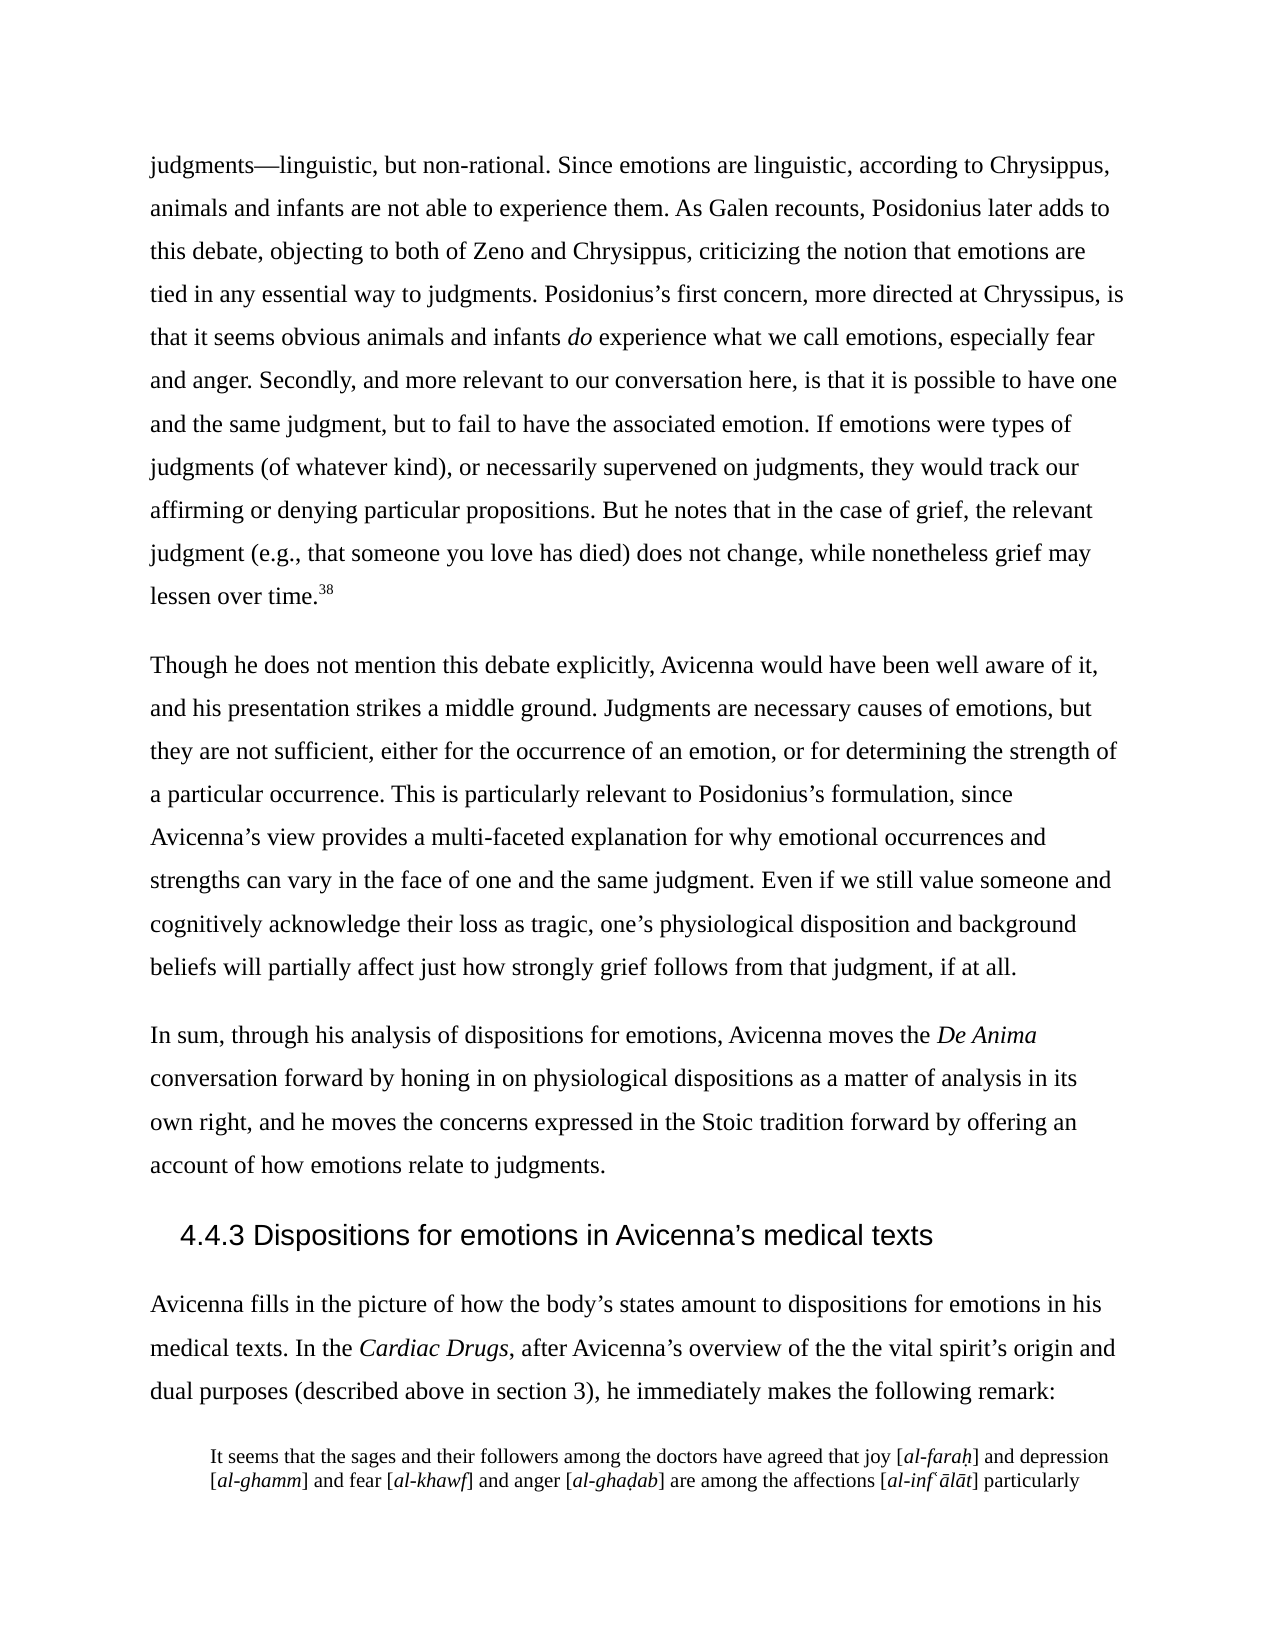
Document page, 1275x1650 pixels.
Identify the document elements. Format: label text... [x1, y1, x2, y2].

text Avicenna fills in the picture of how the body’s states amount to dispositions for emotions in his medical texts. In the Cardiac Drugs, after Avicenna’s overview of the the vital spirit’s origin and dual purposes (described above in section 3), he immediately makes the following remark: [150, 1289, 1125, 1404]
text In sum, through his analysis of dispositions for emotions, Avicenna moves the De Anima conversation forward by honing in on physiological dispositions as a matter of analysis in its own right, and he moves the concerns expressed in the Stoic tradition forward by offering an account of how emotions relate to judgments. [150, 1020, 1125, 1178]
text It seems that the sages and their followers among the doctors have agreed that joy [al-faraḥ] and depression [al-ghamm] and fear [al-khawf] and anger [al-ghaḍab] are among the affections [al-infʿālāt] particularly [210, 1444, 1125, 1492]
text Though he does not mention this debate explicitly, Avicenna would have been well aware of it, and his presentation strikes a middle ground. Judgments are necessary causes of emotions, but they are not sufficient, either for the occurrence of an emotion, or for determining the strength of a particular occurrence. This is particularly relevant to Posidonius’s formulation, since Avicenna’s view provides a multi-faceted explanation for why emotional occurrences and strengths can vary in the face of one and the same judgment. Even if we still value someone and cognitively acknowledge their loss as tragic, one’s physiological disposition and background beliefs will partially affect just how strongly grief follows from that judgment, if at all. [150, 650, 1125, 981]
text judgments—linguistic, but non-rational. Since emotions are linguistic, according to Chrysippus, animals and infants are not able to experience them. As Galen recounts, Posidonius later adds to this debate, objecting to both of Zeno and Chrysippus, criticizing the notion that emotions are tied in any essential way to judgments. Posidonius’s first concern, more directed at Chryssipus, is that it seems obvious animals and infants do experience what we call emotions, especially fear and anger. Secondly, and more relevant to our conversation here, is that it is possible to have one and the same judgment, but to fail to have the associated emotion. If emotions were types of judgments (of whatever kind), or necessarily supervened on judgments, they would track our affirming or denying particular propositions. But he notes that in the case of grief, the relevant judgment (e.g., that someone you love has died) does not change, while nonetheless grief may lessen over time. [150, 150, 1125, 610]
subtitle 4.4.3 Dispositions for emotions in Avicenna’s medical texts [180, 1218, 1125, 1252]
